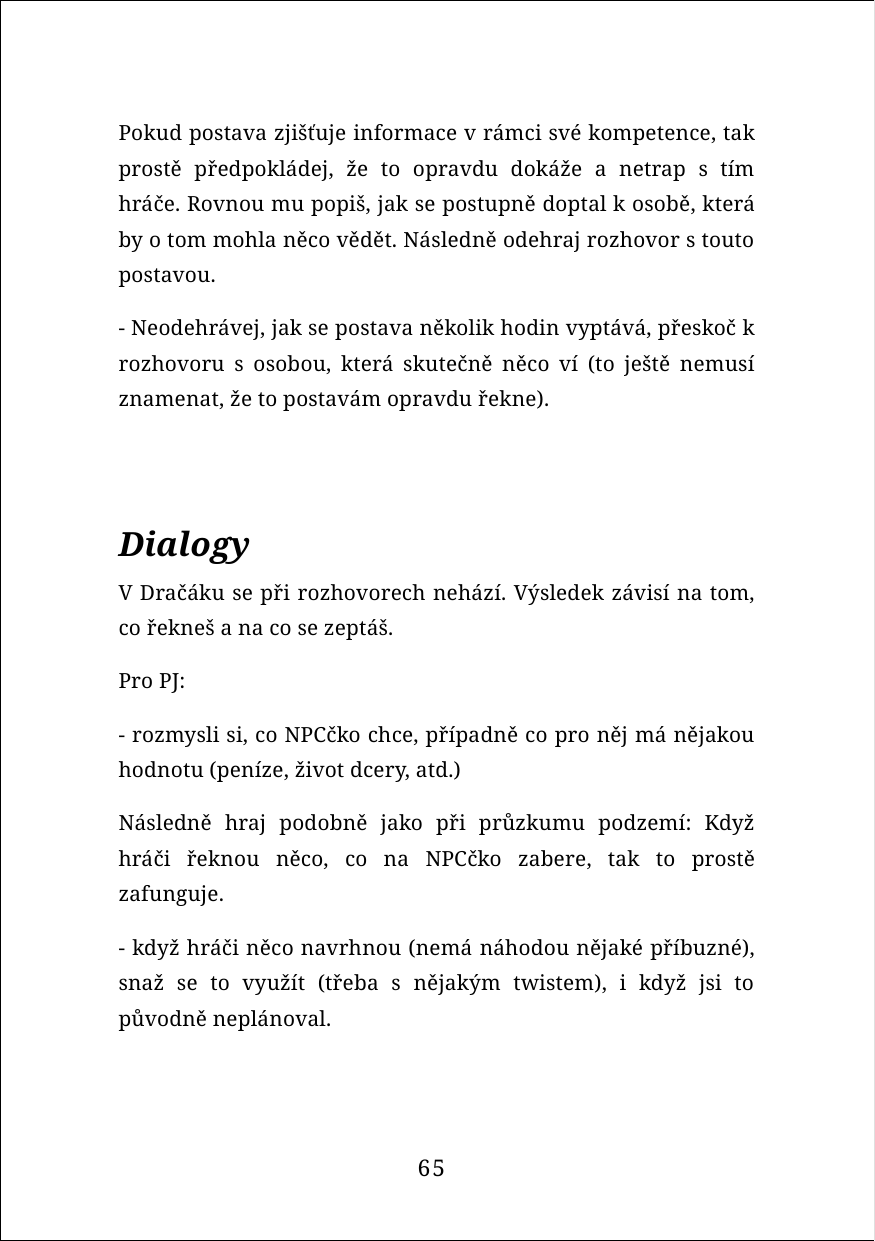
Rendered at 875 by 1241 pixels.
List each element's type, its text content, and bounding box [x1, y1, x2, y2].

text Pokud postava zjišťuje informace v rámci své kompetence, tak prostě předpokládej, že to opravdu dokáže a netrap s tím hráče. Rovnou mu popiš, jak se postupně doptal k osobě, která by o tom mohla něco vědět. Následně odehraj rozhovor s touto postavou. [118, 118, 756, 289]
text - rozmysli si, co NPCčko chce, případně co pro něj má nějakou hodnotu (peníze, život dcery, atd.) [118, 720, 756, 784]
text - Neodehrávej, jak se postava několik hodin vyptává, přeskoč k rozhovoru s osobou, která skutečně něco ví (to ještě nemusí znamenat, že to postavám opravdu řekne). [118, 313, 756, 413]
text Následně hraj podobně jako při průzkumu podzemí: Když hráči řeknou něco, co na NPCčko zabere, tak to prostě zafunguje. [118, 808, 756, 908]
subtitle Dialogy [118, 521, 756, 566]
text - když hráči něco navrhnou (nemá náhodou nějaké příbuzné), snaž se to využít (třeba s nějakým twistem), i když jsi to původně neplánoval. [118, 933, 756, 1032]
text Pro PJ: [118, 667, 756, 695]
text V Dračáku se při rozhovorech nehází. Výsledek závisí na tom, co řekneš a na co se zeptáš. [118, 578, 756, 642]
